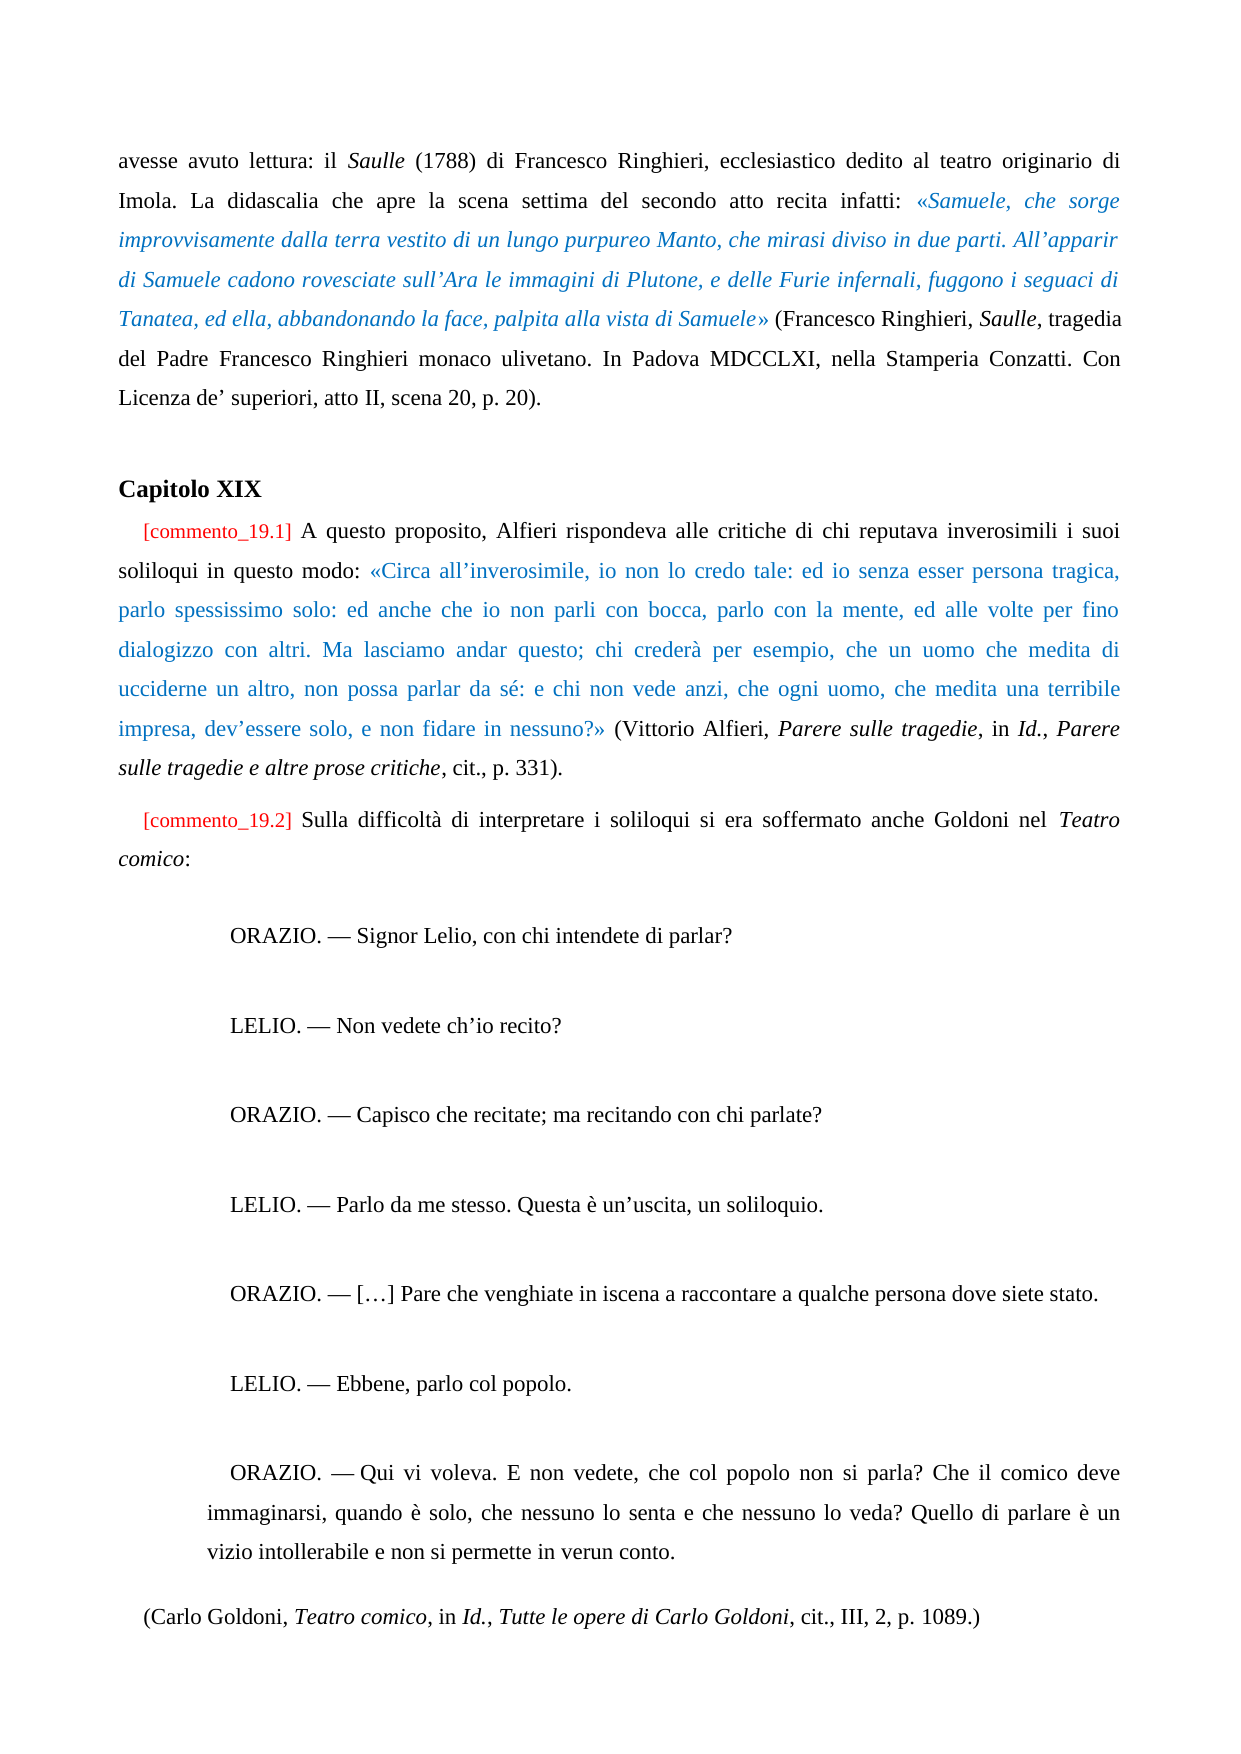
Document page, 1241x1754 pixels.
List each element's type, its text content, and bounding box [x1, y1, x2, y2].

text [commento_19.2] Sulla difficoltà di interpretare i soliloqui si era soffermato anche Goldoni nel Teatro comico: [118, 806, 1122, 872]
text (Carlo Goldoni, Teatro comico, in Id., Tutte le opere di Carlo Goldoni, cit., III, 2, p. 1089.) [118, 1603, 1122, 1629]
text [commento_19.1] A questo proposito, Alfieri rispondeva alle critiche di chi reputava inverosimili i suoi soliloqui in questo modo: «Circa all’inverosimile, io non lo credo tale: ed io senza esser persona tragica, parlo spessissimo solo: ed anche che io non parli con bocca, parlo con la mente, ed alle volte per fino dialogizzo con altri. Ma lasciamo andar questo; chi crederà per esempio, che un uomo che medita di ucciderne un altro, non possa parlar da sé: e chi non vede anzi, che ogni uomo, che medita una terribile impresa, dev’essere solo, e non fidare in nessuno?» (Vittorio Alfieri, Parere sulle tragedie, in Id., Parere sulle tragedie e altre prose critiche, cit., p. 331). [118, 517, 1122, 780]
text ORAZIO. — Capisco che recitate; ma recitando con chi parlate? [207, 1101, 1122, 1128]
text ORAZIO. — Signor Lelio, con chi intendete di parlar? [207, 922, 1122, 949]
text LELIO. — Ebbene, parlo col popolo. [207, 1370, 1122, 1396]
text LELIO. — Non vedete ch’io recito? [207, 1012, 1122, 1038]
text ORAZIO. — Qui vi voleva. E non vedete, che col popolo non si parla? Che il comico deve immaginarsi, quando è solo, che nessuno lo senta e che nessuno lo veda? Quello di parlare è un vizio intollerabile e non si permette in verun conto. [207, 1459, 1122, 1565]
text LELIO. — Parlo da me stesso. Questa è un’uscita, un soliloquio. [207, 1191, 1122, 1217]
subtitle Capitolo XIX [118, 474, 1122, 503]
text avesse avuto lettura: il Saulle (1788) di Francesco Ringhieri, ecclesiastico dedito al teatro originario di Imola. La didascalia che apre la scena settima del secondo atto recita infatti: «Samuele, che sorge improvvisamente dalla terra vestito di un lungo purpureo Manto, che mirasi diviso in due parti. All’apparir di Samuele cadono rovesciate sull’Ara le immagini di Plutone, e delle Furie infernali, fuggono i seguaci di Tanatea, ed ella, abbandonando la face, palpita alla vista di Samuele» (Francesco Ringhieri, Saulle, tragedia del Padre Francesco Ringhieri monaco ulivetano. In Padova MDCCLXI, nella Stamperia Conzatti. Con Licenza de’ superiori, atto II, scena 20, p. 20). [118, 148, 1122, 411]
text ORAZIO. — […] Pare che venghiate in iscena a raccontare a qualche persona dove siete stato. [207, 1280, 1122, 1307]
